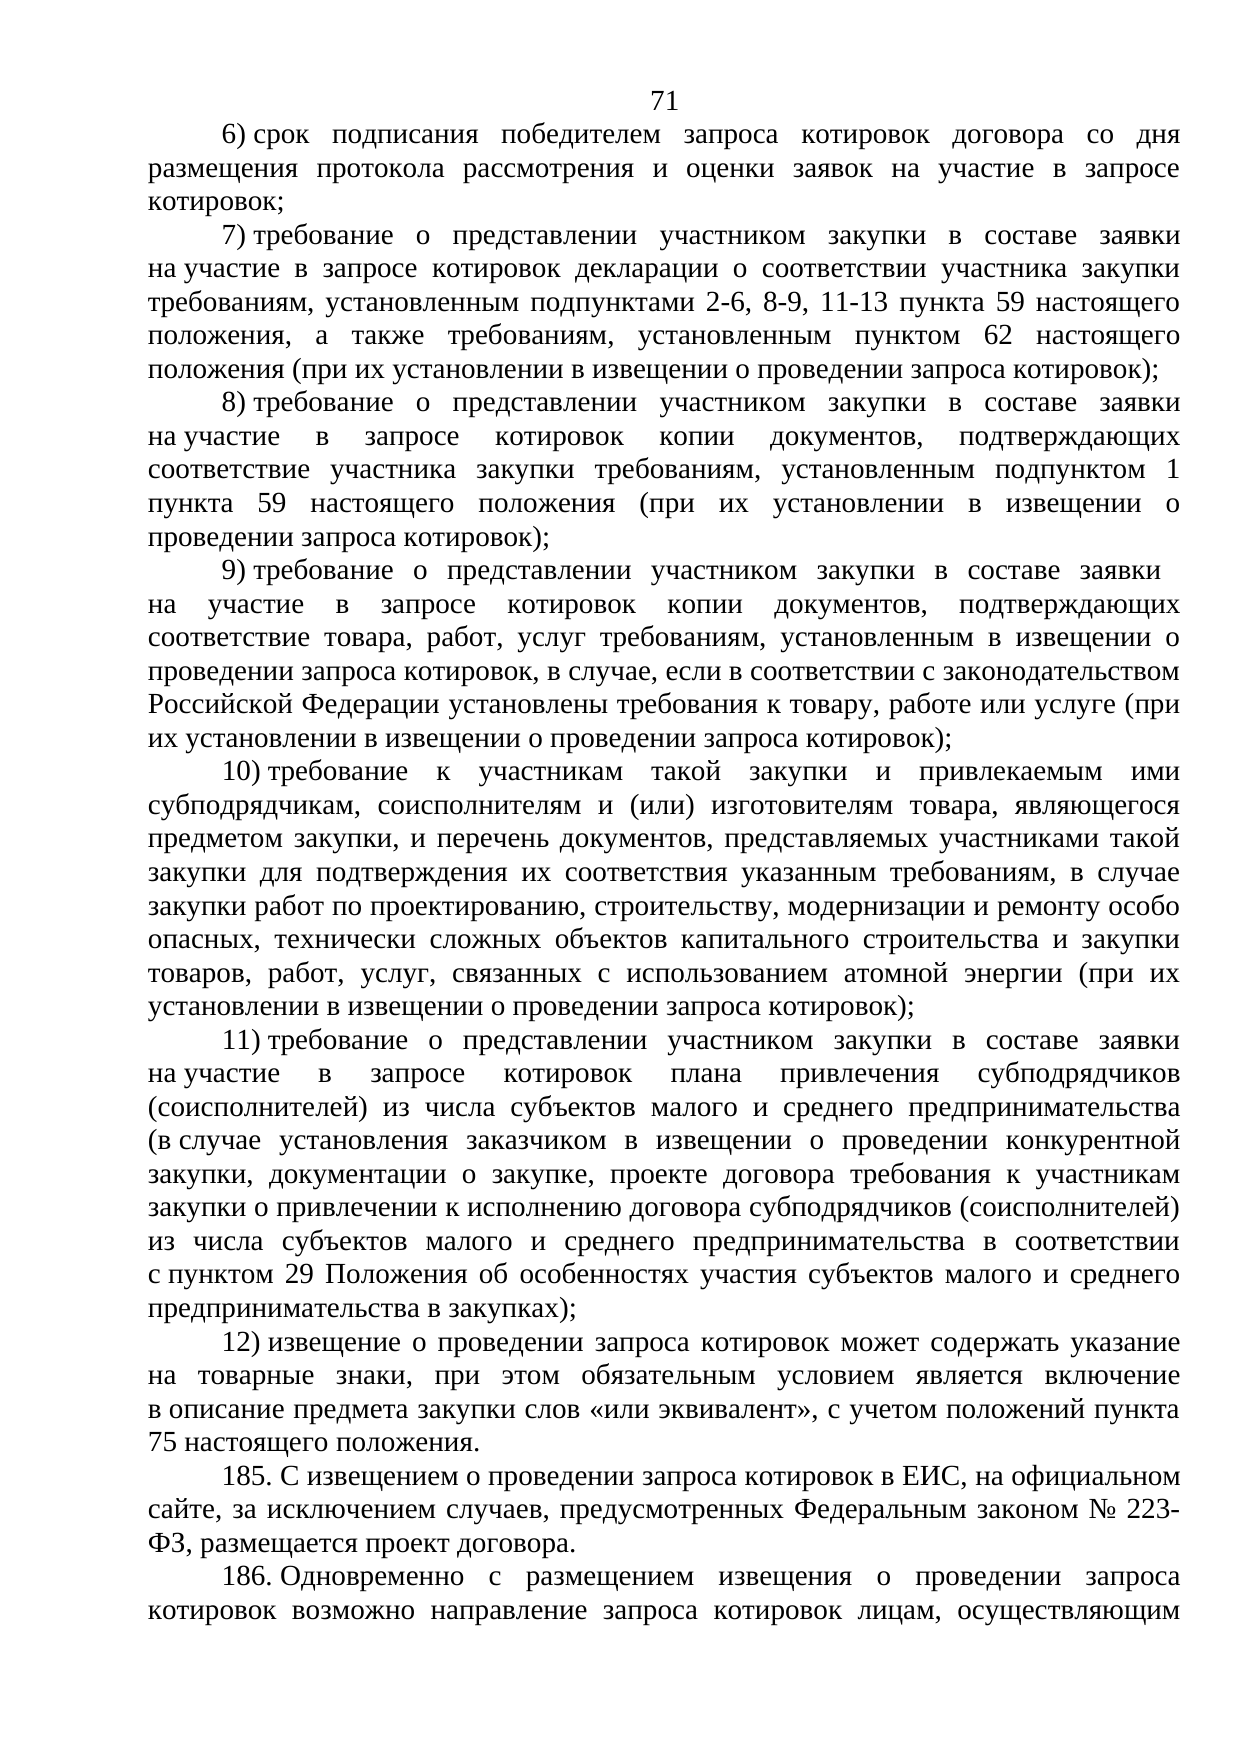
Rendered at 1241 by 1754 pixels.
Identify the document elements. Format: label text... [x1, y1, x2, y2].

text 6) срок подписания победителем запроса котировок договора со дня размещения протокола рассмотрения и оценки заявок на участие в запросе котировок; [148, 116, 1181, 217]
text 7) требование о представлении участником закупки в составе заявки на участие в запросе котировок декларации о соответствии участника закупки требованиям, установленным подпунктами 2-6, 8-9, 11-13 пункта 59 настоящего положения, а также требованиям, установленным пунктом 62 настоящего положения (при их установлении в извещении о проведении запроса котировок); [148, 217, 1181, 384]
text 10) требование к участникам такой закупки и привлекаемым ими субподрядчикам, соисполнителям и (или) изготовителям товара, являющегося предметом закупки, и перечень документов, представляемых участниками такой закупки для подтверждения их соответствия указанным требованиям, в случае закупки работ по проектированию, строительству, модернизации и ремонту особо опасных, технически сложных объектов капитального строительства и закупки товаров, работ, услуг, связанных с использованием атомной энергии (при их установлении в извещении о проведении запроса котировок); [148, 753, 1181, 1022]
text 186. Одновременно с размещением извещения о проведении запроса котировок возможно направление запроса котировок лицам, осуществляющим [148, 1558, 1181, 1626]
text 8) требование о представлении участником закупки в составе заявки на участие в запросе котировок копии документов, подтверждающих соответствие участника закупки требованиям, установленным подпунктом 1 пункта 59 настоящего положения (при их установлении в извещении о проведении запроса котировок); [148, 384, 1181, 552]
text 9) требование о представлении участником закупки в составе заявки на участие в запросе котировок копии документов, подтверждающих соответствие товара, работ, услуг требованиям, установленным в извещении о проведении запроса котировок, в случае, если в соответствии с законодательством Российской Федерации установлены требования к товару, работе или услуге (при их установлении в извещении о проведении запроса котировок); [148, 552, 1181, 753]
text 185. С извещением о проведении запроса котировок в ЕИС, на официальном сайте, за исключением случаев, предусмотренных Федеральным законом № 223-ФЗ, размещается проект договора. [148, 1458, 1181, 1558]
text 11) требование о представлении участником закупки в составе заявки на участие в запросе котировок плана привлечения субподрядчиков (соисполнителей) из числа субъектов малого и среднего предпринимательства (в случае установления заказчиком в извещении о проведении конкурентной закупки, документации о закупке, проекте договора требования к участникам закупки о привлечении к исполнению договора субподрядчиков (соисполнителей) из числа субъектов малого и среднего предпринимательства в соответствии с пунктом 29 Положения об особенностях участия субъектов малого и среднего предпринимательства в закупках); [148, 1022, 1181, 1324]
text 12) извещение о проведении запроса котировок может содержать указание на товарные знаки, при этом обязательным условием является включение в описание предмета закупки слов «или эквивалент», с учетом положений пункта 75 настоящего положения. [148, 1324, 1181, 1458]
